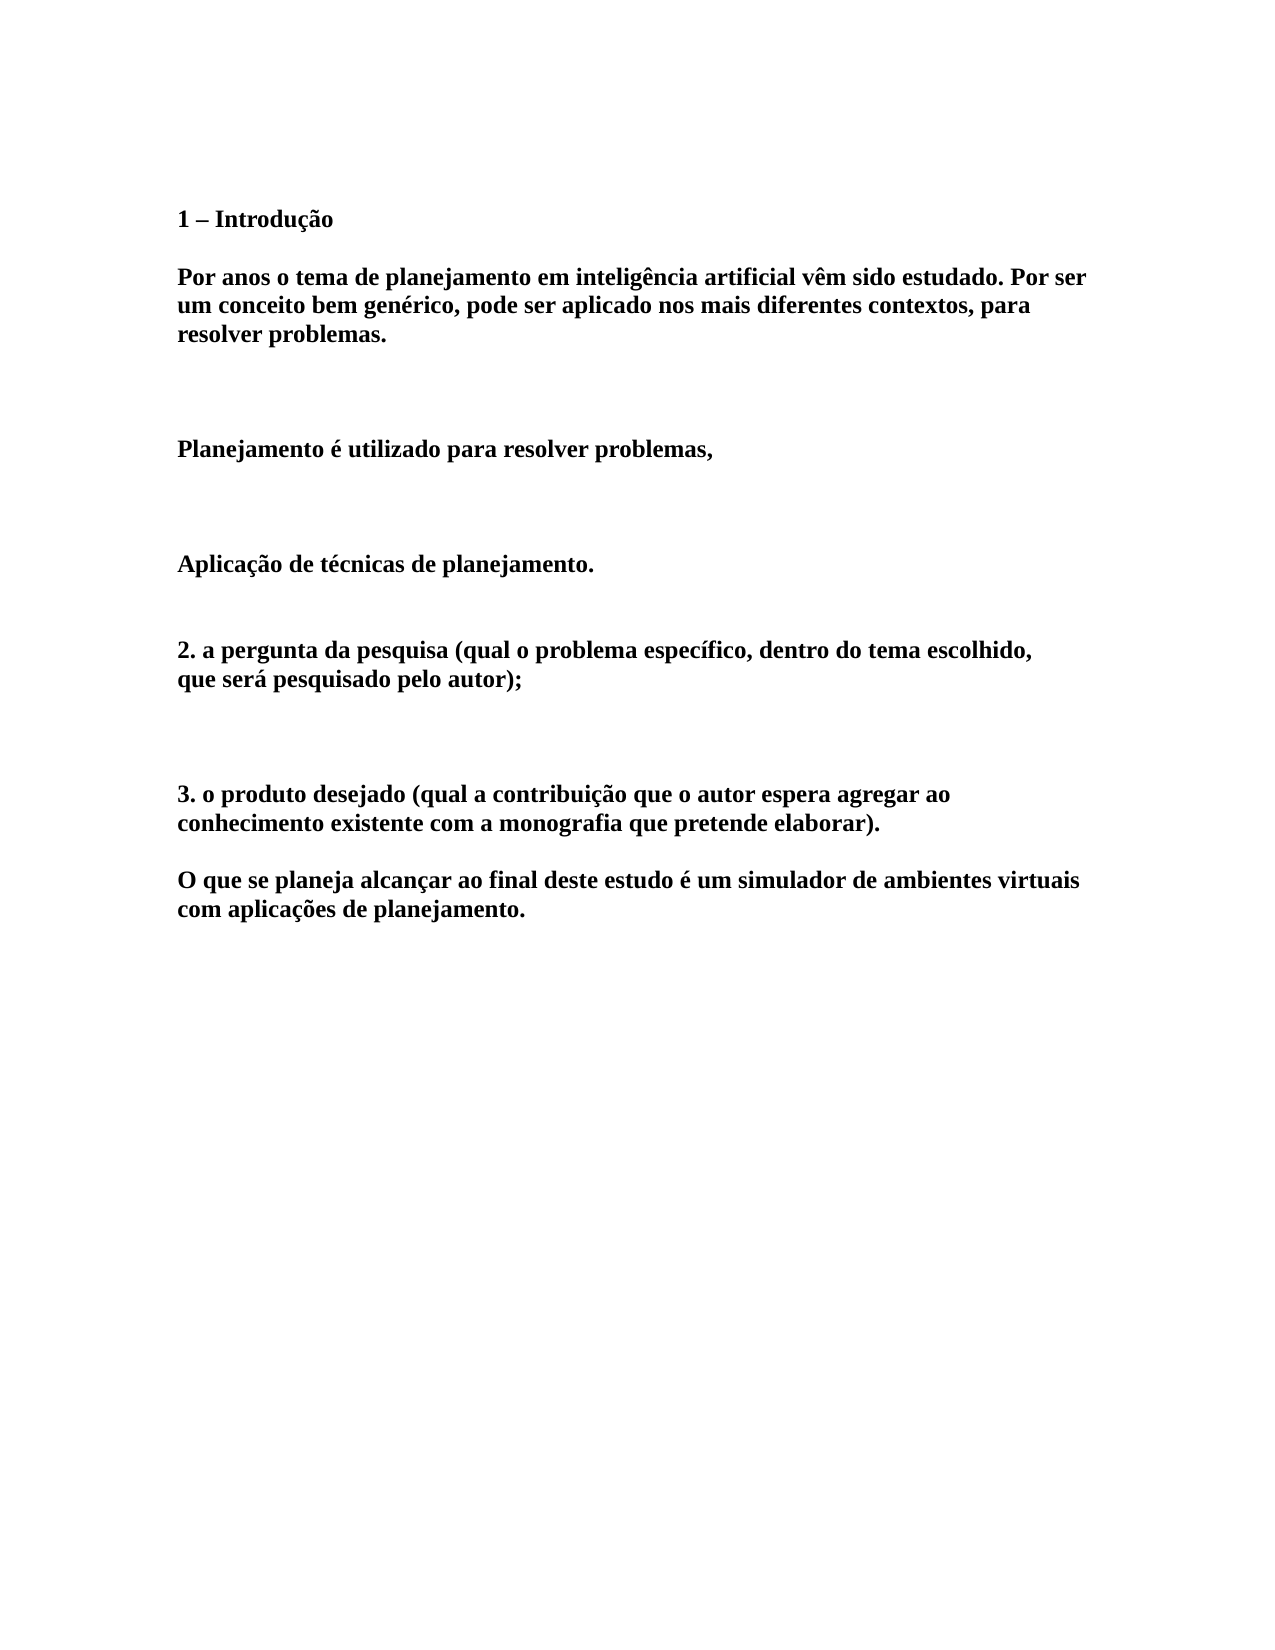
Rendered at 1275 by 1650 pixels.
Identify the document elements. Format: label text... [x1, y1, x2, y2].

text 3. o produto desejado (qual a contribuição que o autor espera agregar ao [177, 779, 1098, 808]
text [177, 1469, 1098, 1527]
text 2. a pergunta da pesquisa (qual o problema específico, dentro do tema escolhido, [177, 636, 1098, 664]
text que será pesquisado pelo autor); [177, 664, 1098, 693]
text O que se planeja alcançar ao final deste estudo é um simulador de ambientes virtuais com aplicações de planejamento. [177, 866, 1098, 923]
text Aplicação de técnicas de planejamento. [177, 549, 1098, 578]
text conhecimento existente com a monografia que pretende elaborar). [177, 808, 1098, 837]
text 1 – Introdução [177, 204, 1098, 233]
text Planejamento é utilizado para resolver problemas, [177, 434, 1098, 463]
text Por anos o tema de planejamento em inteligência artificial vêm sido estudado. Por ser um conceito bem genérico, pode ser aplicado nos mais diferentes contextos, para resolver problemas. [177, 262, 1098, 348]
